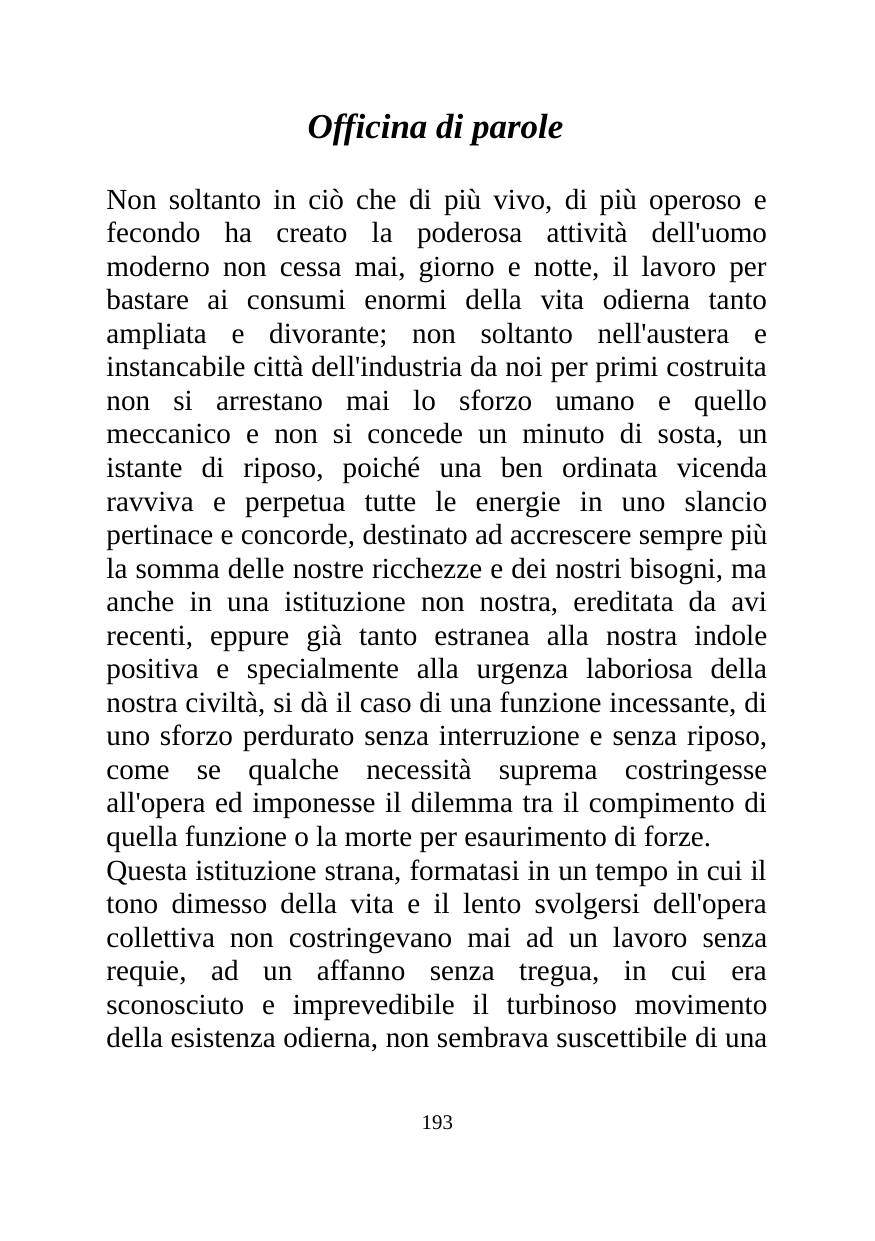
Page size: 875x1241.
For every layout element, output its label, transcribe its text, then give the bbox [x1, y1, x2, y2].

text Questa istituzione strana, formatasi in un tempo in cui il tono dimesso della vita e il lento svolgersi dell'opera collettiva non costringevano mai ad un lavoro senza requie, ad un affanno senza tregua, in cui era sconosciuto e imprevedibile il turbinoso movimento della esistenza odierna, non sembrava suscettibile di una [106, 853, 768, 1054]
text Non soltanto in ciò che di più vivo, di più operoso e fecondo ha creato la poderosa attività dell'uomo moderno non cessa mai, giorno e notte, il lavoro per bastare ai consumi enormi della vita odierna tanto ampliata e divorante; non soltanto nell'austera e instancabile città dell'industria da noi per primi costruita non si arrestano mai lo sforzo umano e quello meccanico e non si concede un minuto di sosta, un istante di riposo, poiché una ben ordinata vicenda ravviva e perpetua tutte le energie in uno slancio pertinace e concorde, destinato ad accrescere sempre più la somma delle nostre ricchezze e dei nostri bisogni, ma anche in una istituzione non nostra, ereditata da avi recenti, eppure già tanto estranea alla nostra indole positiva e specialmente alla urgenza laboriosa della nostra civiltà, si dà il caso di una funzione incessante, di uno sforzo perdurato senza interruzione e senza riposo, come se qualche necessità suprema costringesse all'opera ed imponesse il dilemma tra il compimento di quella funzione o la morte per esaurimento di forze. [106, 182, 768, 853]
subtitle Officina di parole [106, 106, 768, 146]
